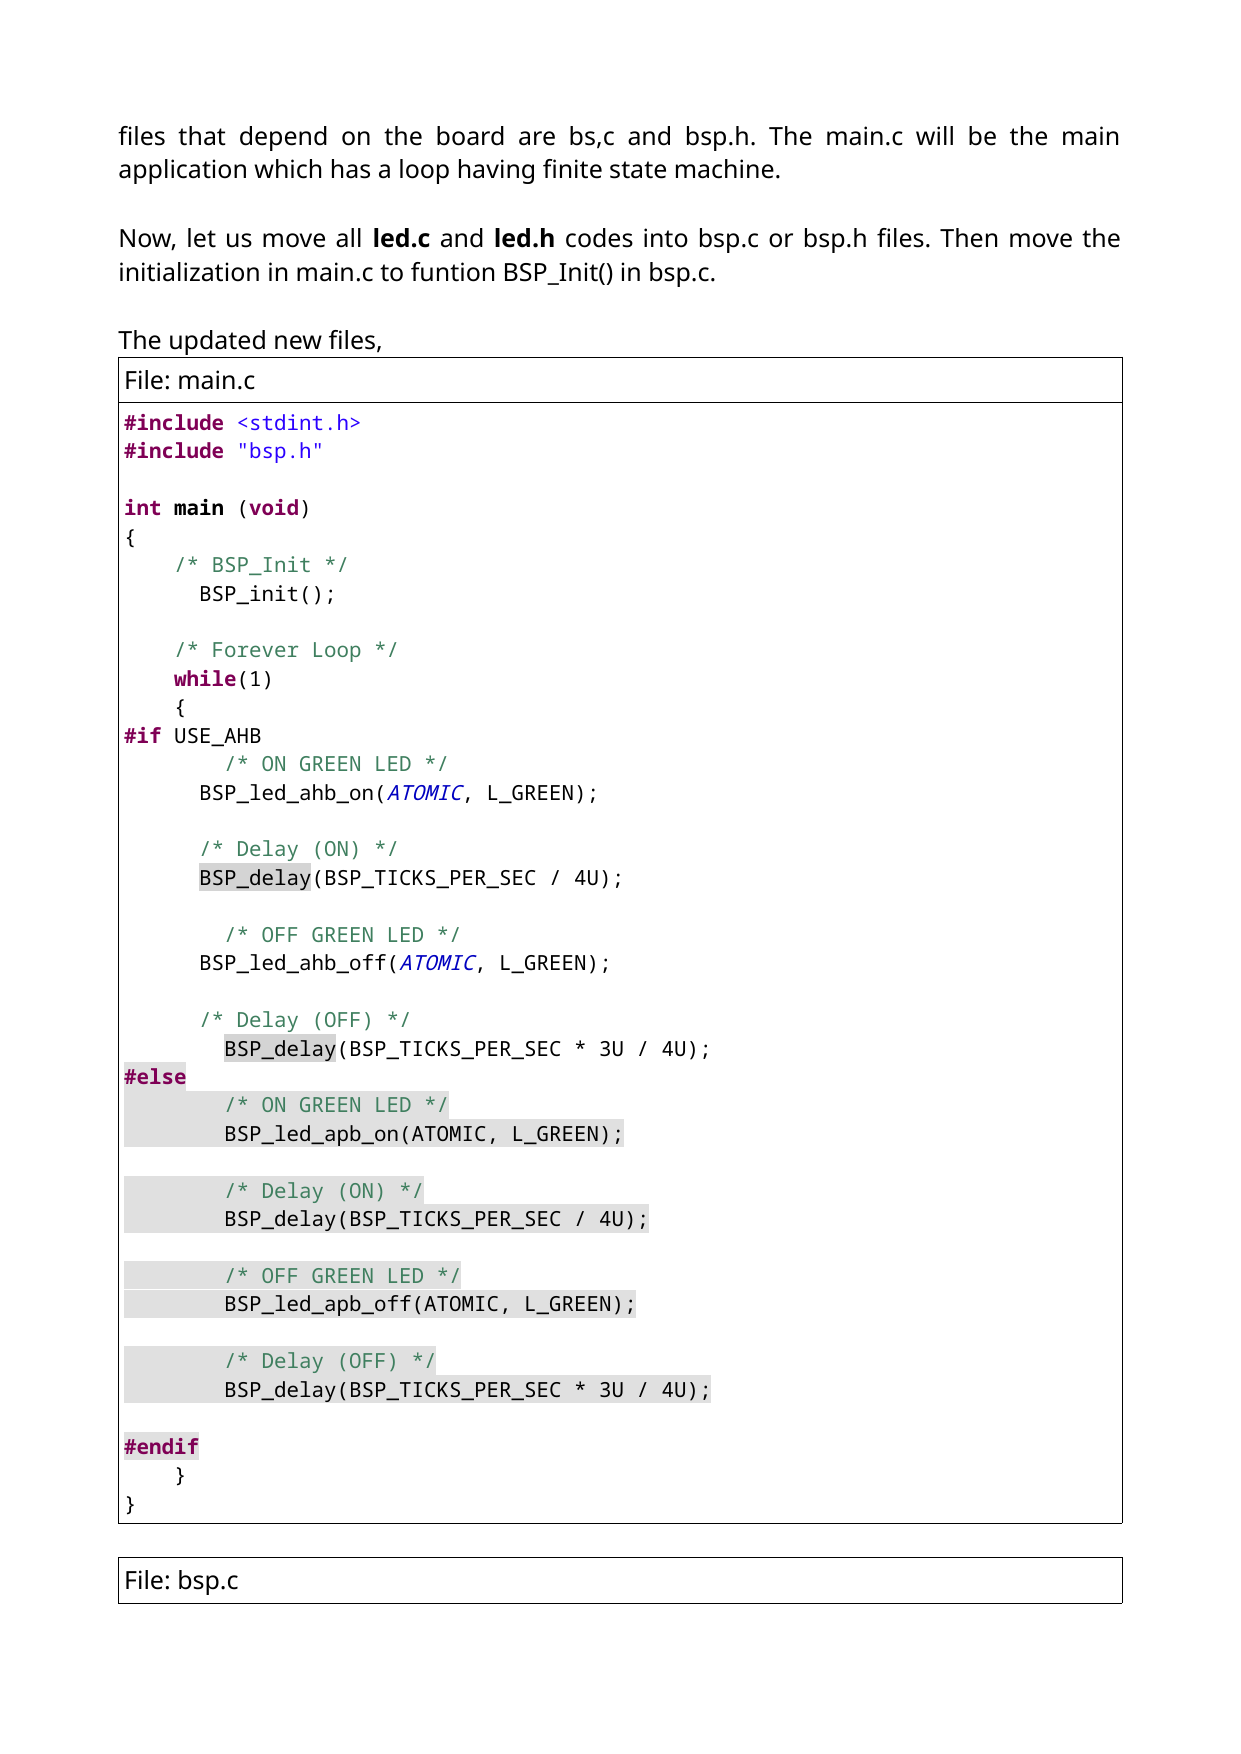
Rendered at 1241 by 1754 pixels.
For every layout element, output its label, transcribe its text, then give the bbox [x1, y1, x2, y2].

text files that depend on the board are bs,c and bsp.h. The main.c will be the main application which has a loop having finite state machine. [118, 118, 1122, 186]
text The updated new files, [118, 322, 1122, 357]
table_header File: main.c [119, 358, 1122, 402]
table_header File: bsp.c [119, 1558, 1122, 1603]
table_cell #include <stdint.h> #include "bsp.h" int main (void) { /* BSP_Init */ BSP_init(); /* Forever Loop */ while(1) { #if USE_AHB /* ON GREEN LED */ BSP_led_ahb_on(ATOMIC, L_GREEN); /* Delay (ON) */ BSP_delay(BSP_TICKS_PER_SEC / 4U); /* OFF GREEN LED */ BSP_led_ahb_off(ATOMIC, L_GREEN); /* Delay (OFF) */ BSP_delay(BSP_TICKS_PER_SEC * 3U / 4U); #else /* ON GREEN LED */ BSP_led_apb_on(ATOMIC, L_GREEN); /* Delay (ON) */ BSP_delay(BSP_TICKS_PER_SEC / 4U); /* OFF GREEN LED */ BSP_led_apb_off(ATOMIC, L_GREEN); /* Delay (OFF) */ BSP_delay(BSP_TICKS_PER_SEC * 3U / 4U); #endif } } [119, 403, 1122, 1523]
text Now, let us move all led.c and led.h codes into bsp.c or bsp.h files. Then move the initialization in main.c to funtion BSP_Init() in bsp.c. [118, 220, 1122, 288]
